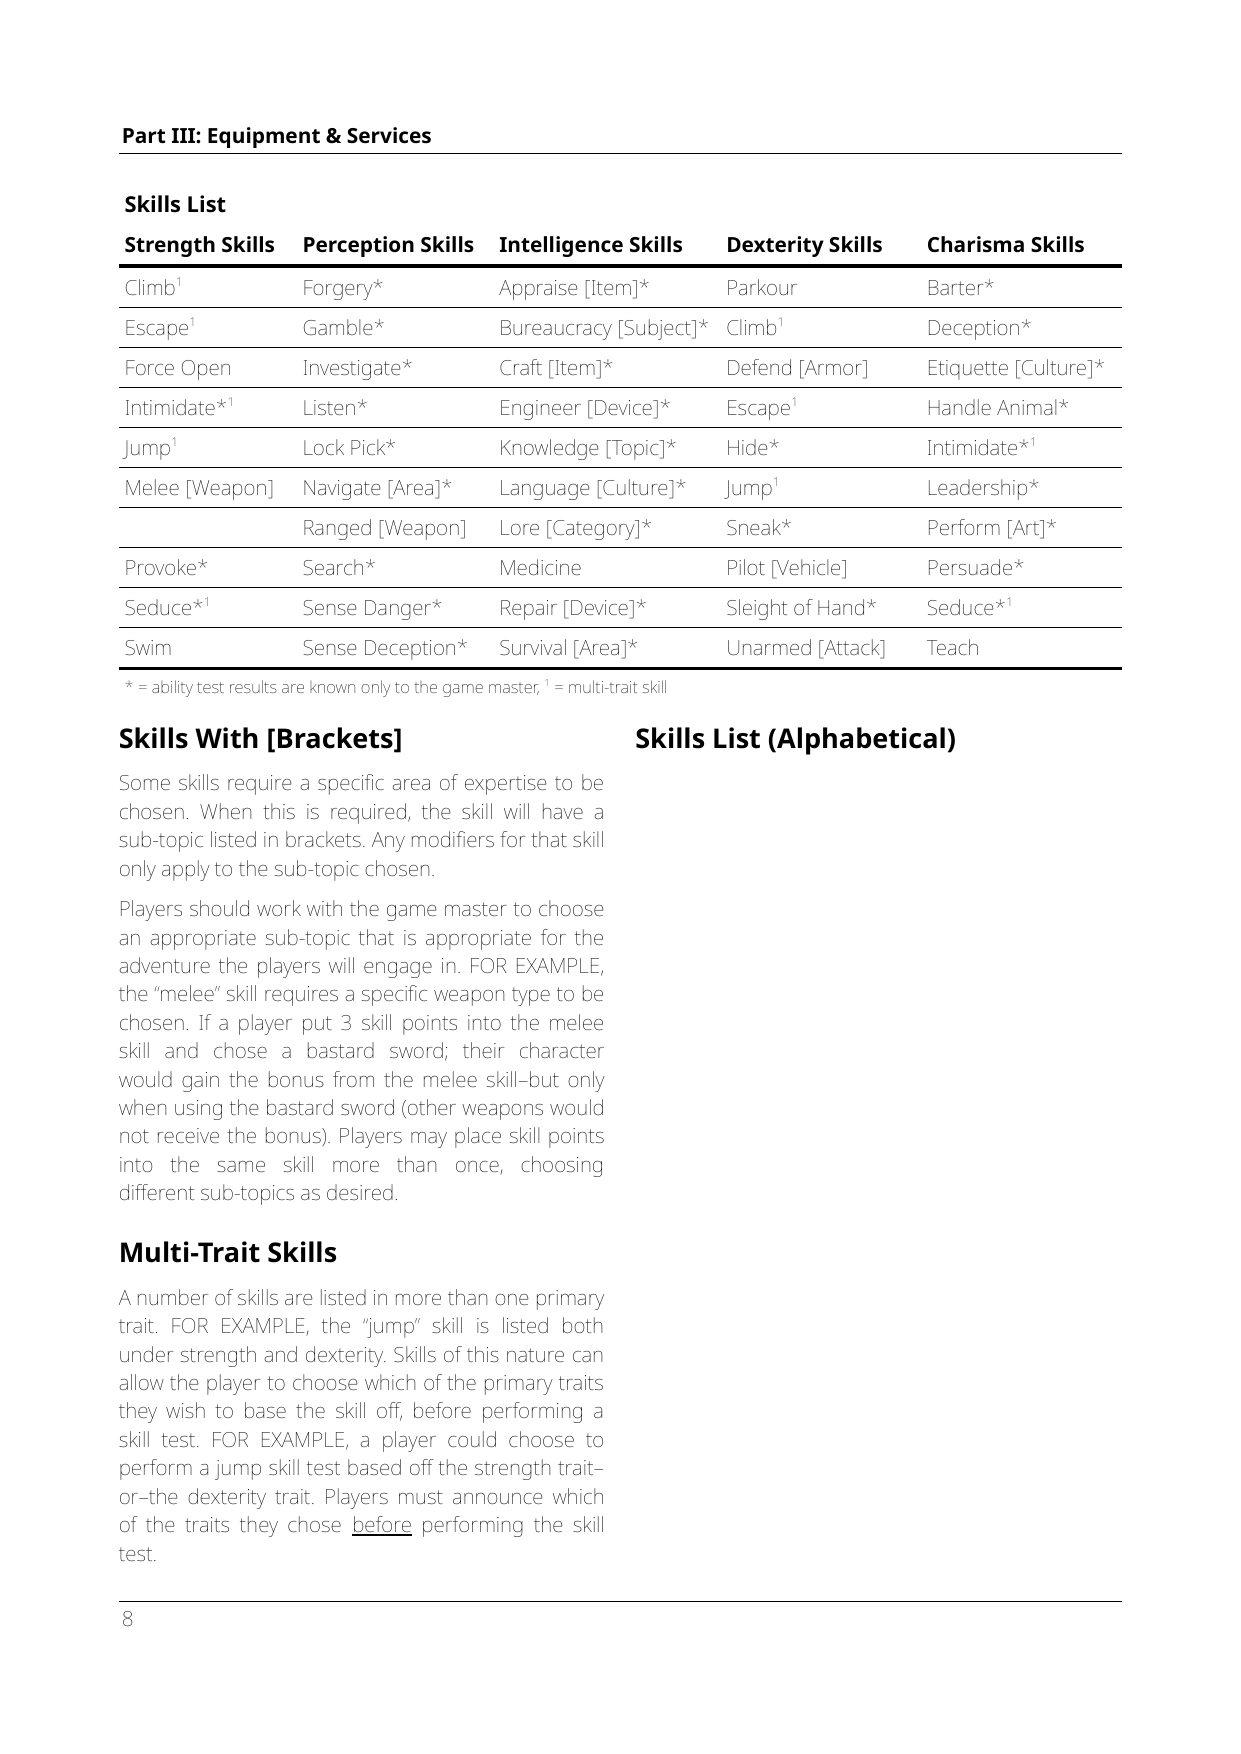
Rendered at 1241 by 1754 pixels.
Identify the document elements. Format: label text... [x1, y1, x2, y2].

table_cell Repair [Device]* [494, 588, 720, 627]
table_cell Sense Deception* [297, 628, 493, 667]
text Multi-Trait Skills [118, 1234, 605, 1271]
table_cell Intimidate*1 [119, 388, 297, 427]
table_cell Persuade* [921, 548, 1122, 587]
table_cell Medicine [494, 548, 720, 587]
table_cell Forgery* [297, 268, 493, 307]
table_cell Leadership* [921, 468, 1122, 507]
table_cell Escape1 [119, 308, 297, 347]
table_cell Teach [921, 628, 1122, 667]
table_cell Language [Culture]* [494, 468, 720, 507]
table_cell Handle Animal* [921, 388, 1122, 427]
table_cell Search* [297, 548, 493, 587]
table_cell * = ability test results are known only to the game master, 1 = multi-trait skill [119, 670, 1122, 704]
table_cell Charisma Skills [921, 224, 1122, 264]
text Some skills require a specific area of expertise to be chosen. When this is required, the skill will have a sub-topic listed in brackets. Any modifiers for that skill only apply to the sub-topic chosen. [118, 768, 605, 882]
table_cell Intimidate*1 [921, 428, 1122, 467]
text Skills List (Alphabetical) [635, 719, 1122, 756]
table_cell Lore [Category]* [494, 508, 720, 547]
table_cell Perception Skills [297, 224, 493, 264]
table_cell Barter* [921, 268, 1122, 307]
table_cell Melee [Weapon] [119, 468, 297, 507]
table_cell Ranged [Weapon] [297, 508, 493, 547]
table_cell Parkour [720, 268, 921, 307]
table_cell Seduce*1 [921, 588, 1122, 627]
table_cell Intelligence Skills [494, 224, 720, 264]
table_cell Bureaucracy [Subject]* [494, 308, 720, 347]
table_cell Listen* [297, 388, 493, 427]
table_cell Sleight of Hand* [720, 588, 921, 627]
table_cell Knowledge [Topic]* [494, 428, 720, 467]
table_cell Etiquette [Culture]* [921, 348, 1122, 387]
text A number of skills are listed in more than one primary trait. FOR EXAMPLE, the “jump” skill is listed both under strength and dexterity. Skills of this nature can allow the player to choose which of the primary traits they wish to base the skill off, before performing a skill test. FOR EXAMPLE, a player could choose to perform a jump skill test based off the strength trait–or–the dexterity trait. Players must announce which of the traits they chose before performing the skill test. [118, 1283, 605, 1567]
table_cell Craft [Item]* [494, 348, 720, 387]
table_cell Climb1 [720, 308, 921, 347]
table_cell Sense Danger* [297, 588, 493, 627]
table_cell Jump1 [720, 468, 921, 507]
table_cell Climb1 [119, 268, 297, 307]
table_cell Perform [Art]* [921, 508, 1122, 547]
table_cell [119, 508, 297, 547]
table_cell Dexterity Skills [720, 224, 921, 264]
table_cell Seduce*1 [119, 588, 297, 627]
table_cell Appraise [Item]* [494, 268, 720, 307]
table_cell Force Open [119, 348, 297, 387]
table_cell Swim [119, 628, 297, 667]
table_cell Hide* [720, 428, 921, 467]
table_cell Navigate [Area]* [297, 468, 493, 507]
table_cell Provoke* [119, 548, 297, 587]
table_cell Engineer [Device]* [494, 388, 720, 427]
table_cell Defend [Armor] [720, 348, 921, 387]
table_cell Lock Pick* [297, 428, 493, 467]
table_cell Investigate* [297, 348, 493, 387]
table_cell Deception* [921, 308, 1122, 347]
text Skills With [Brackets] [118, 719, 605, 756]
table_cell Escape1 [720, 388, 921, 427]
table_cell Survival [Area]* [494, 628, 720, 667]
table_header Skills List [119, 183, 1122, 224]
text Players should work with the game master to choose an appropriate sub-topic that is appropriate for the adventure the players will engage in. FOR EXAMPLE, the “melee” skill requires a specific weapon type to be chosen. If a player put 3 skill points into the melee skill and chose a bastard sword; their character would gain the bonus from the melee skill–but only when using the bastard sword (other weapons would not receive the bonus). Players may place skill points into the same skill more than once, choosing different sub-topics as desired. [118, 894, 605, 1207]
table_cell Sneak* [720, 508, 921, 547]
table_cell Strength Skills [119, 224, 297, 264]
table_cell Jump1 [119, 428, 297, 467]
table_cell Unarmed [Attack] [720, 628, 921, 667]
table_cell Pilot [Vehicle] [720, 548, 921, 587]
table_cell Gamble* [297, 308, 493, 347]
